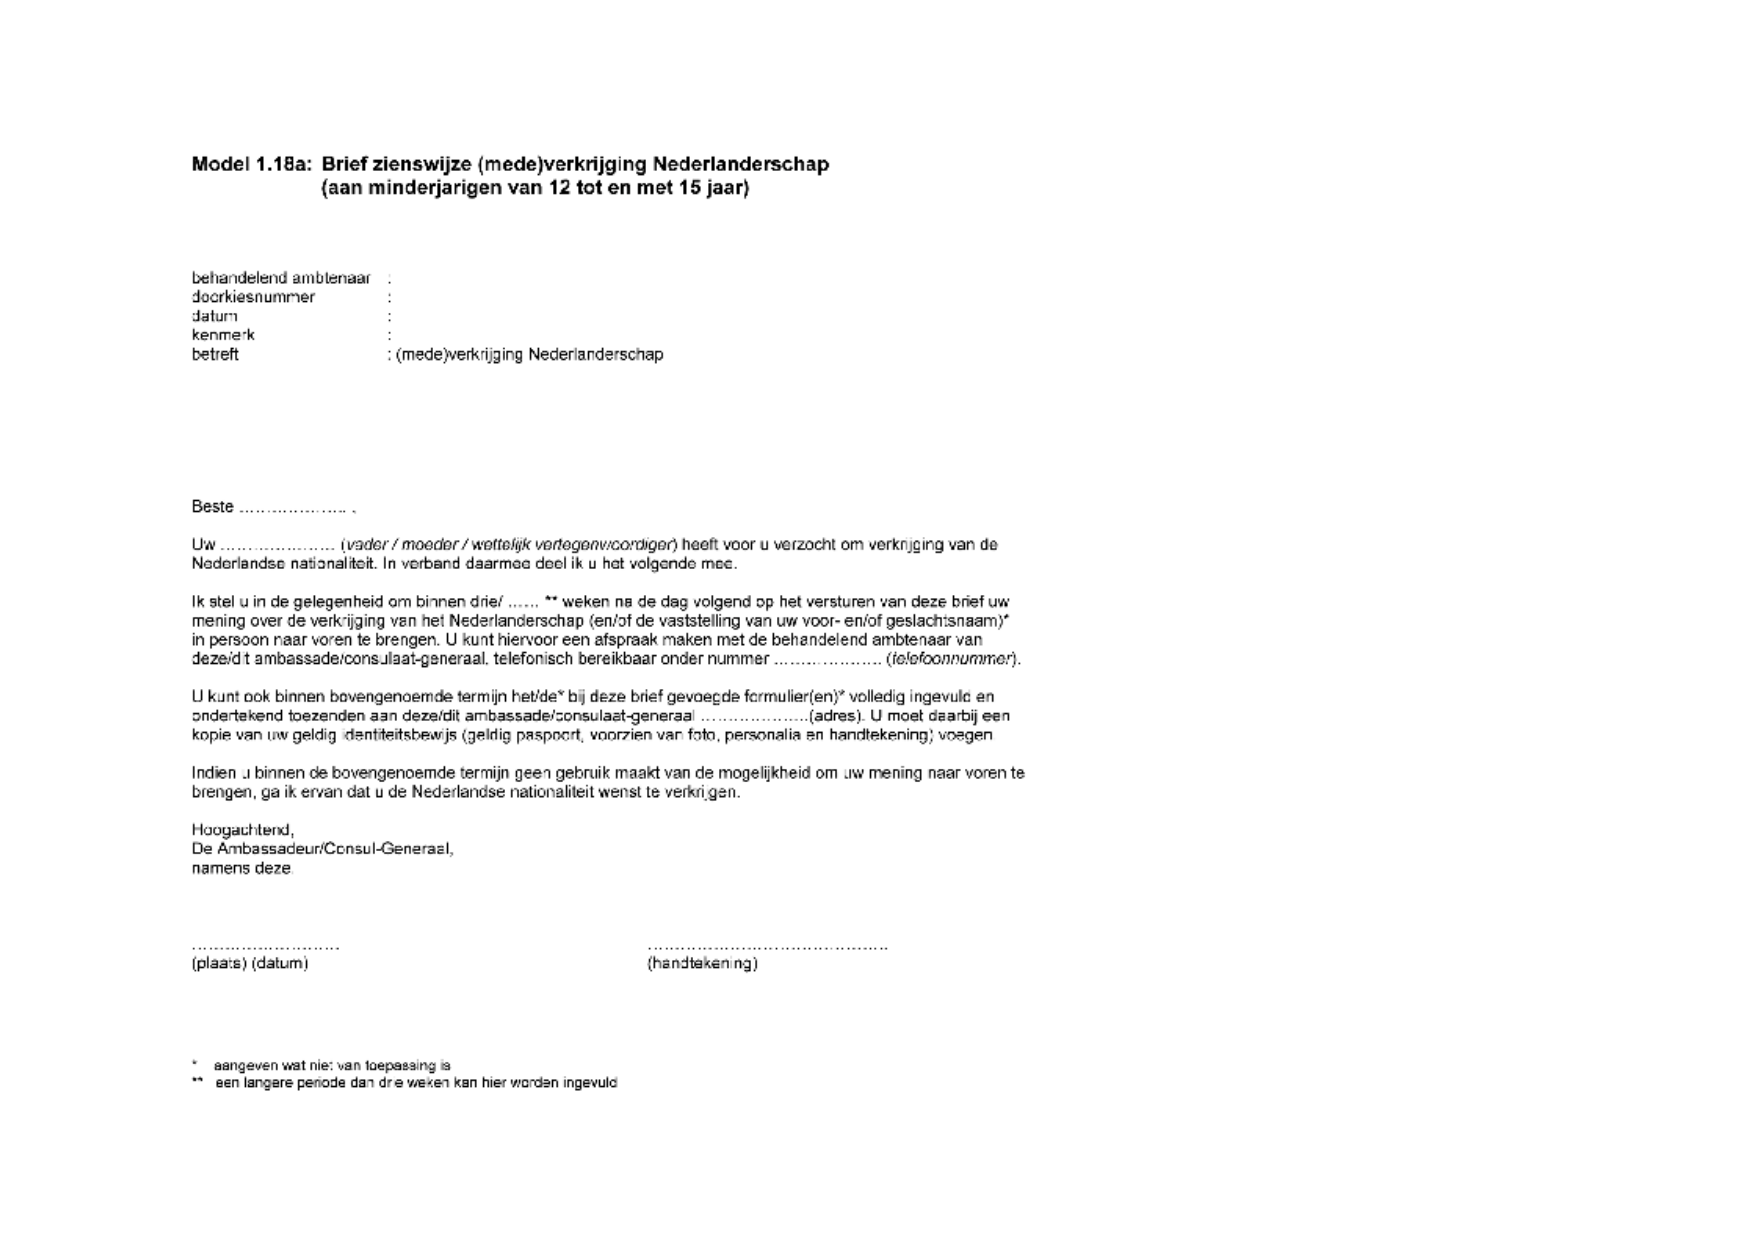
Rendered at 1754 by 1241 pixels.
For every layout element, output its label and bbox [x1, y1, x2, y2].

picture [187, 150, 1105, 1097]
